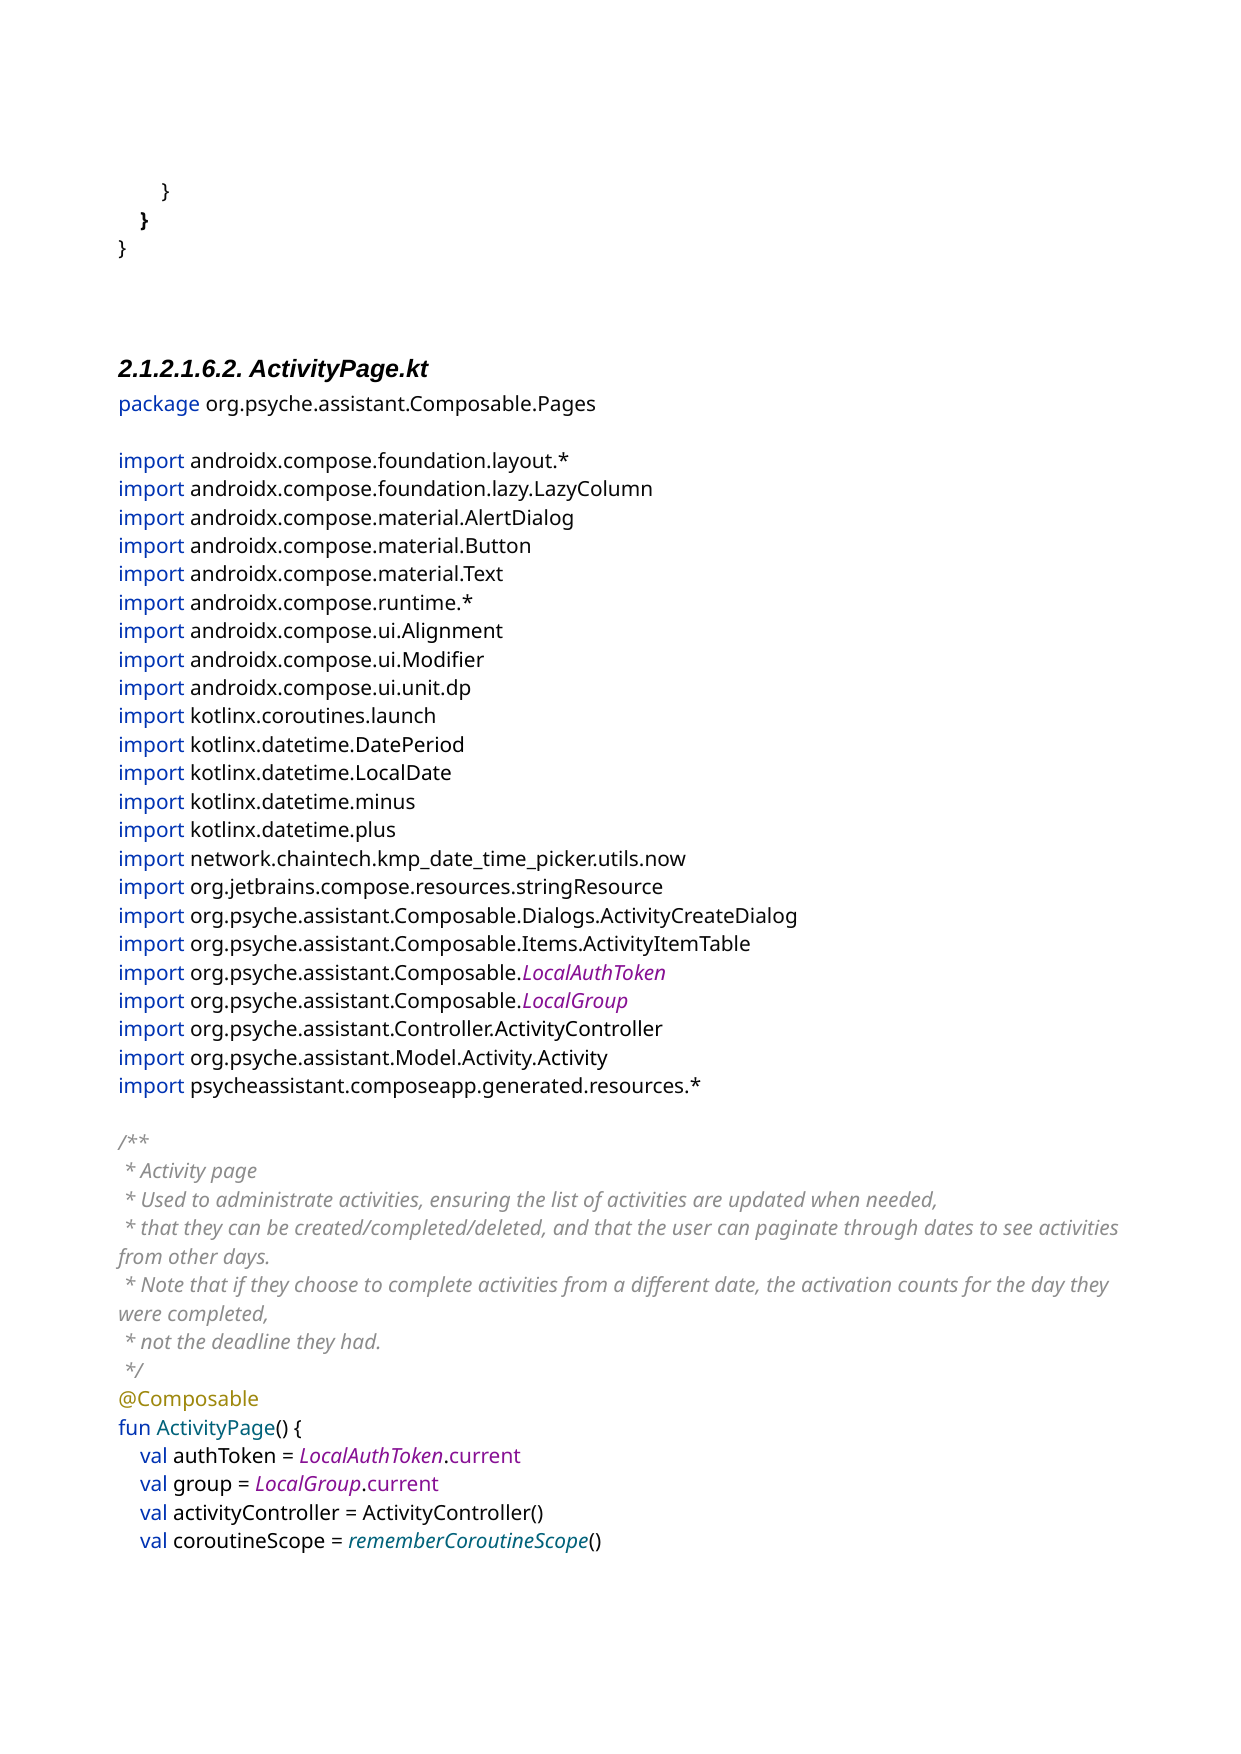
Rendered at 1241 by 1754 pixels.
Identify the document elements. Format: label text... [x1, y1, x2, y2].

text package org.psyche.assistant.Composable.Pages import androidx.compose.foundation.layout.* import androidx.compose.foundation.lazy.LazyColumn import androidx.compose.material.AlertDialog import androidx.compose.material.Button import androidx.compose.material.Text import androidx.compose.runtime.* import androidx.compose.ui.Alignment import androidx.compose.ui.Modifier import androidx.compose.ui.unit.dp import kotlinx.coroutines.launch import kotlinx.datetime.DatePeriod import kotlinx.datetime.LocalDate import kotlinx.datetime.minus import kotlinx.datetime.plus import network.chaintech.kmp_date_time_picker.utils.now import org.jetbrains.compose.resources.stringResource import org.psyche.assistant.Composable.Dialogs.ActivityCreateDialog import org.psyche.assistant.Composable.Items.ActivityItemTable import org.psyche.assistant.Composable.LocalAuthToken import org.psyche.assistant.Composable.LocalGroup import org.psyche.assistant.Controller.ActivityController import org.psyche.assistant.Model.Activity.Activity import psycheassistant.composeapp.generated.resources.* /** * Activity page * Used to administrate activities, ensuring the list of activities are updated when needed, * that they can be created/completed/deleted, and that the user can paginate through dates to see activities from other days. * Note that if they choose to complete activities from a different date, the activation counts for the day they were completed, * not the deadline they had. */ @Composable fun ActivityPage() { val authToken = LocalAuthToken.current val group = LocalGroup.current val activityController = ActivityController() val coroutineScope = rememberCoroutineScope() [118, 389, 1122, 1555]
subtitle 2.1.2.1.6.2. ActivityPage.kt [118, 354, 1122, 383]
text } } } [118, 176, 1122, 319]
